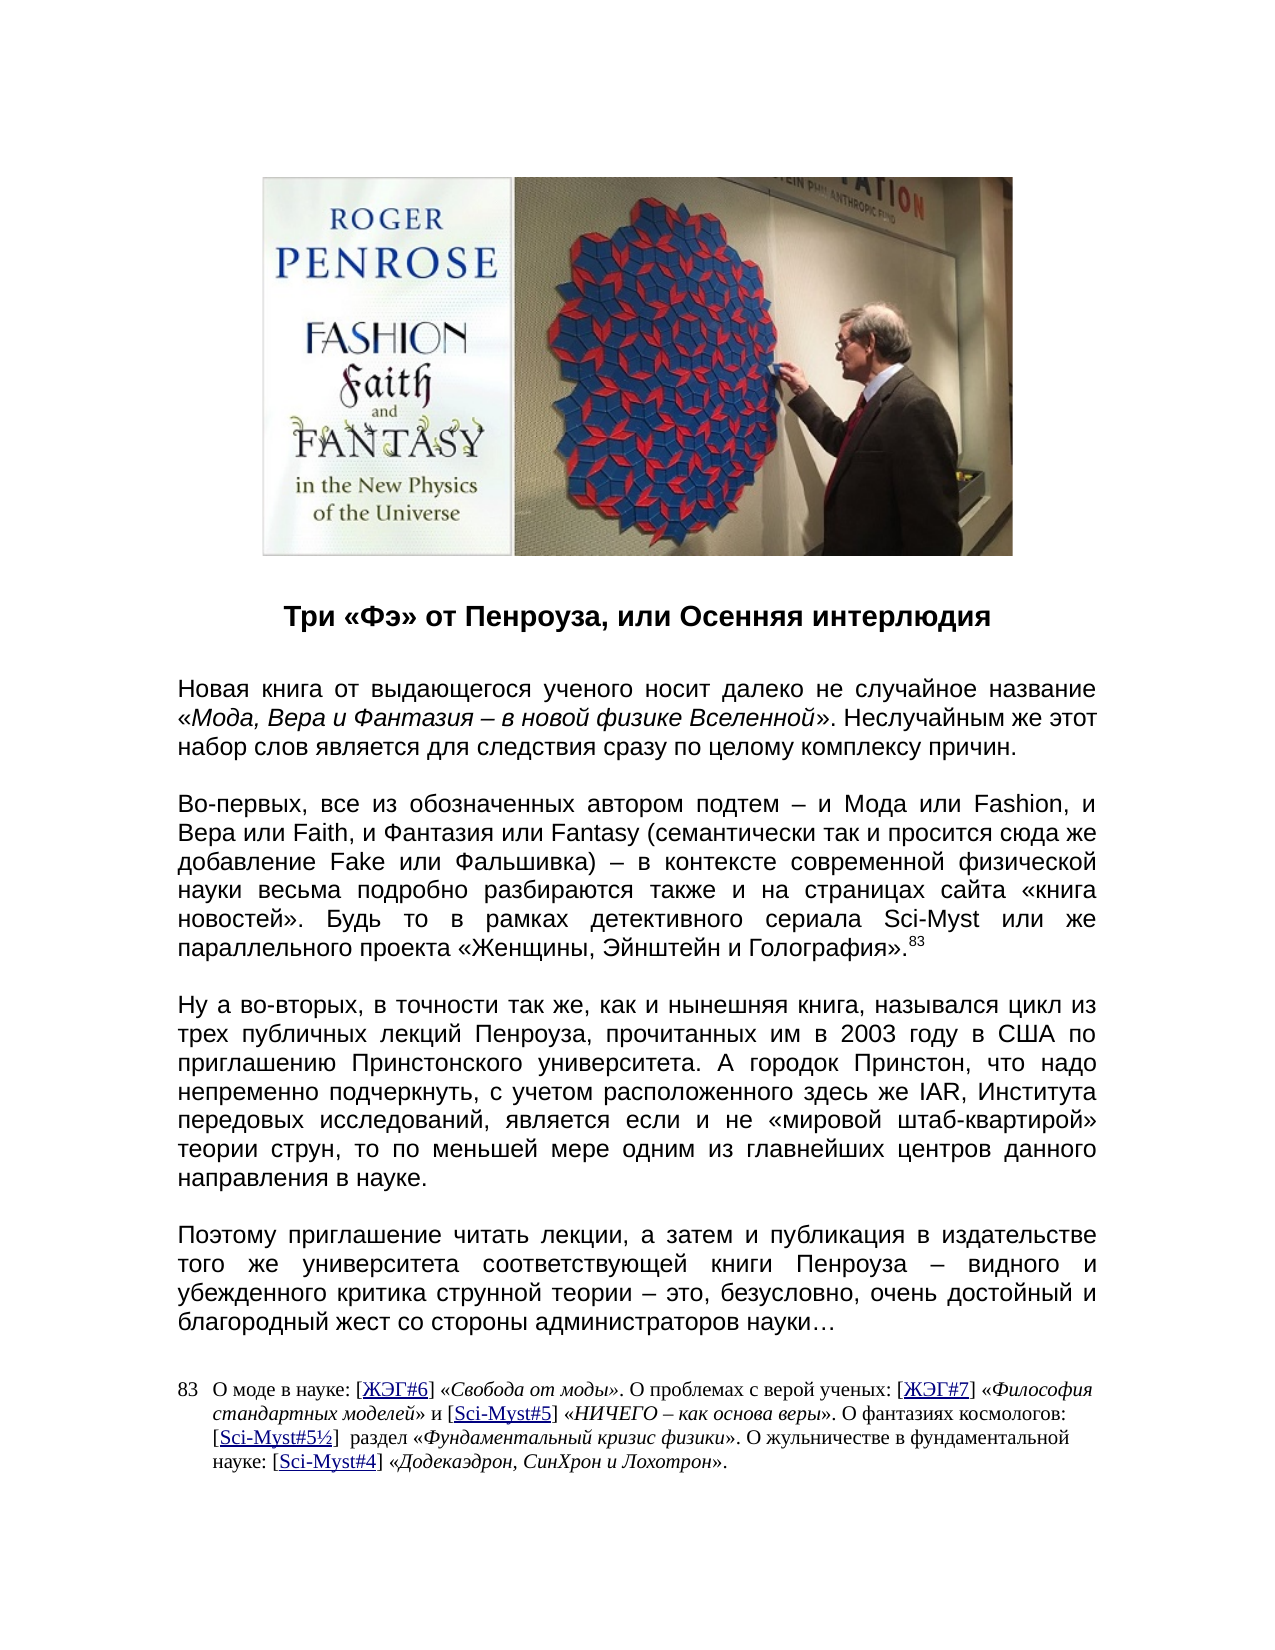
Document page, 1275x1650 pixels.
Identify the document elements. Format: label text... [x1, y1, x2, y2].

text О моде в науке: [ЖЭГ#6] «Свобода от моды». О проблемах с верой ученых: [ЖЭГ#7] «Философия стандартных моделей» и [Sci-Myst#5] «НИЧЕГО – как основа веры». О фантазиях космологов: [Sci-Myst#5½] раздел «Фундаментальный кризис физики». О жульничестве в фундаментальной науке: [Sci-Myst#4] «Додекаэдрон, СинХрон и Лохотрон». [177, 1377, 1098, 1473]
text Ну а во-вторых, в точности так же, как и нынешняя книга, назывался цикл из трех публичных лекций Пенроуза, прочитанных им в 2003 году в США по приглашению Принстонского университета. А городок Принстон, что надо непременно подчеркнуть, с учетом расположенного здесь же IAR, Института передовых исследований, является если и не «мировой штаб-квартирой» теории струн, то по меньшей мере одним из главнейших центров данного направления в науке. [177, 990, 1098, 1192]
text Новая книга от выдающегося ученого носит далеко не случайное название «Мода, Вера и Фантазия – в новой физике Вселенной». Неслучайным же этот набор слов является для следствия сразу по целому комплексу причин. [177, 674, 1098, 760]
text Поэтому приглашение читать лекции, а затем и публикация в издательстве того же университета соответствующей книги Пенроуза – видного и убежденного критика струнной теории – это, безусловно, очень достойный и благородный жест со стороны администраторов науки… [177, 1220, 1098, 1335]
subtitle Три «Фэ» от Пенроуза, или Осенняя интерлюдия [177, 599, 1098, 633]
text Во-первых, все из обозначенных автором подтем – и Мода или Fashion, и Вера или Faith, и Фантазия или Fantasy (семантически так и просится сюда же добавление Fake или Фальшивка) – в контексте современной физической науки весьма подробно разбираются также и на страницах сайта «книга новостей». Будь то в рамках детективного сериала Sci-Myst или же параллельного проекта «Женщины, Эйнштейн и Голография». [177, 789, 1098, 962]
picture [262, 177, 1013, 556]
